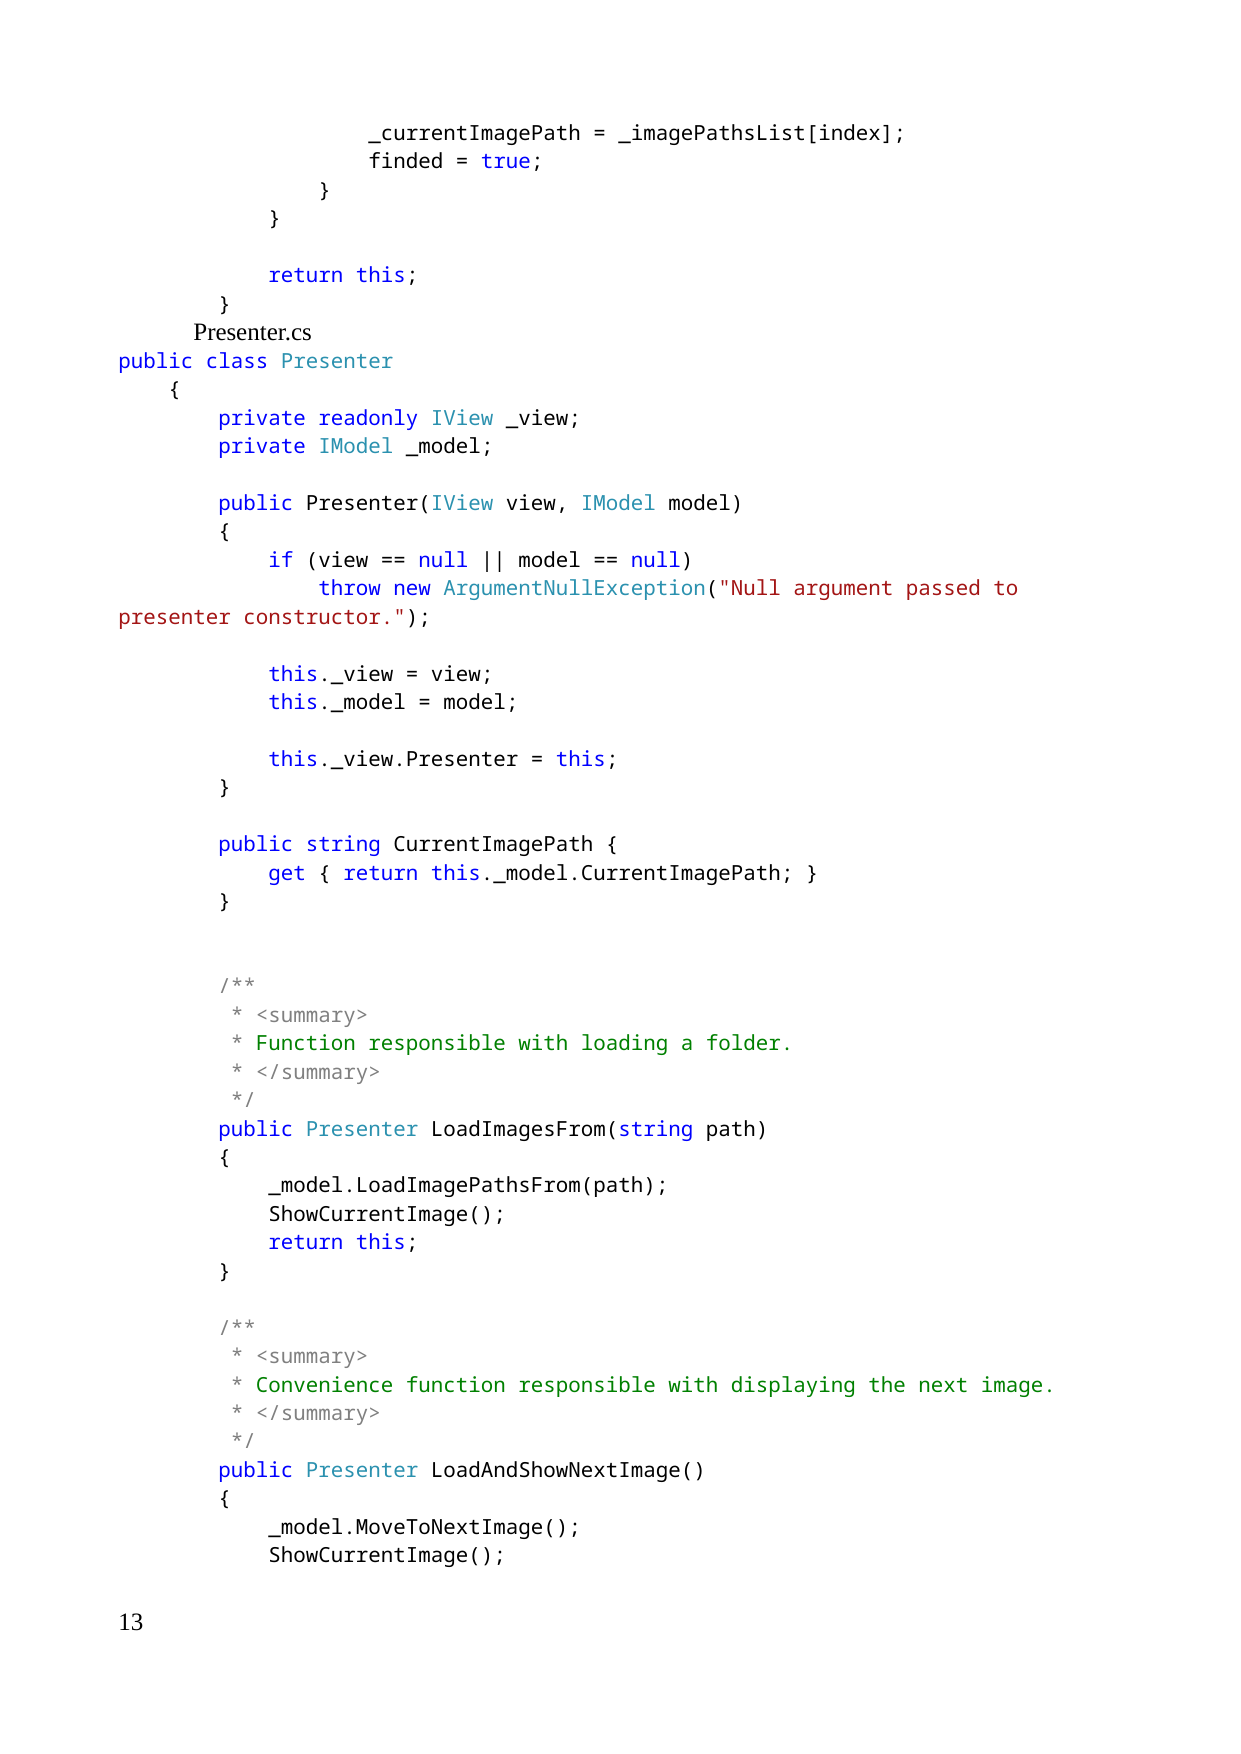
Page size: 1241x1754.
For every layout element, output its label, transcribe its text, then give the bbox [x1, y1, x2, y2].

text * <summary> [118, 1341, 1122, 1370]
text _model.MoveToNextImage(); [118, 1512, 1122, 1540]
text * Convenience function responsible with displaying the next image. [118, 1370, 1122, 1398]
text } [118, 886, 1122, 915]
text private readonly IView _view; [118, 403, 1122, 431]
text throw new ArgumentNullException("Null argument passed to presenter constructor."); [118, 573, 1122, 630]
text { [118, 517, 1122, 545]
text * <summary> [118, 1000, 1122, 1028]
text ShowCurrentImage(); [118, 1540, 1122, 1569]
text * </summary> [118, 1398, 1122, 1427]
text get { return this._model.CurrentImagePath; } [118, 858, 1122, 886]
text private IModel _model; [118, 431, 1122, 460]
text Presenter.cs [118, 317, 1122, 346]
text } [118, 1256, 1122, 1284]
text this._view.Presenter = this; [118, 744, 1122, 772]
text */ [118, 1427, 1122, 1455]
text public Presenter LoadAndShowNextImage() [118, 1455, 1122, 1483]
text * </summary> [118, 1057, 1122, 1085]
text /** [118, 972, 1122, 1000]
text } [118, 203, 1122, 232]
text { [118, 374, 1122, 403]
text this._model = model; [118, 687, 1122, 716]
text public Presenter LoadImagesFrom(string path) [118, 1114, 1122, 1142]
text _currentImagePath = _imagePathsList[index]; [118, 118, 1122, 147]
text public Presenter(IView view, IModel model) [118, 488, 1122, 517]
text * Function responsible with loading a folder. [118, 1028, 1122, 1057]
text { [118, 1483, 1122, 1512]
text } [118, 772, 1122, 801]
text { [118, 1142, 1122, 1171]
text public string CurrentImagePath { [118, 829, 1122, 858]
text finded = true; [118, 147, 1122, 175]
text */ [118, 1085, 1122, 1114]
text } [118, 175, 1122, 203]
text ShowCurrentImage(); [118, 1199, 1122, 1227]
text /** [118, 1313, 1122, 1341]
text this._view = view; [118, 659, 1122, 687]
text return this; [118, 1227, 1122, 1256]
text if (view == null || model == null) [118, 545, 1122, 573]
text return this; [118, 260, 1122, 289]
text public class Presenter [118, 346, 1122, 374]
text } [118, 289, 1122, 317]
text _model.LoadImagePathsFrom(path); [118, 1171, 1122, 1199]
